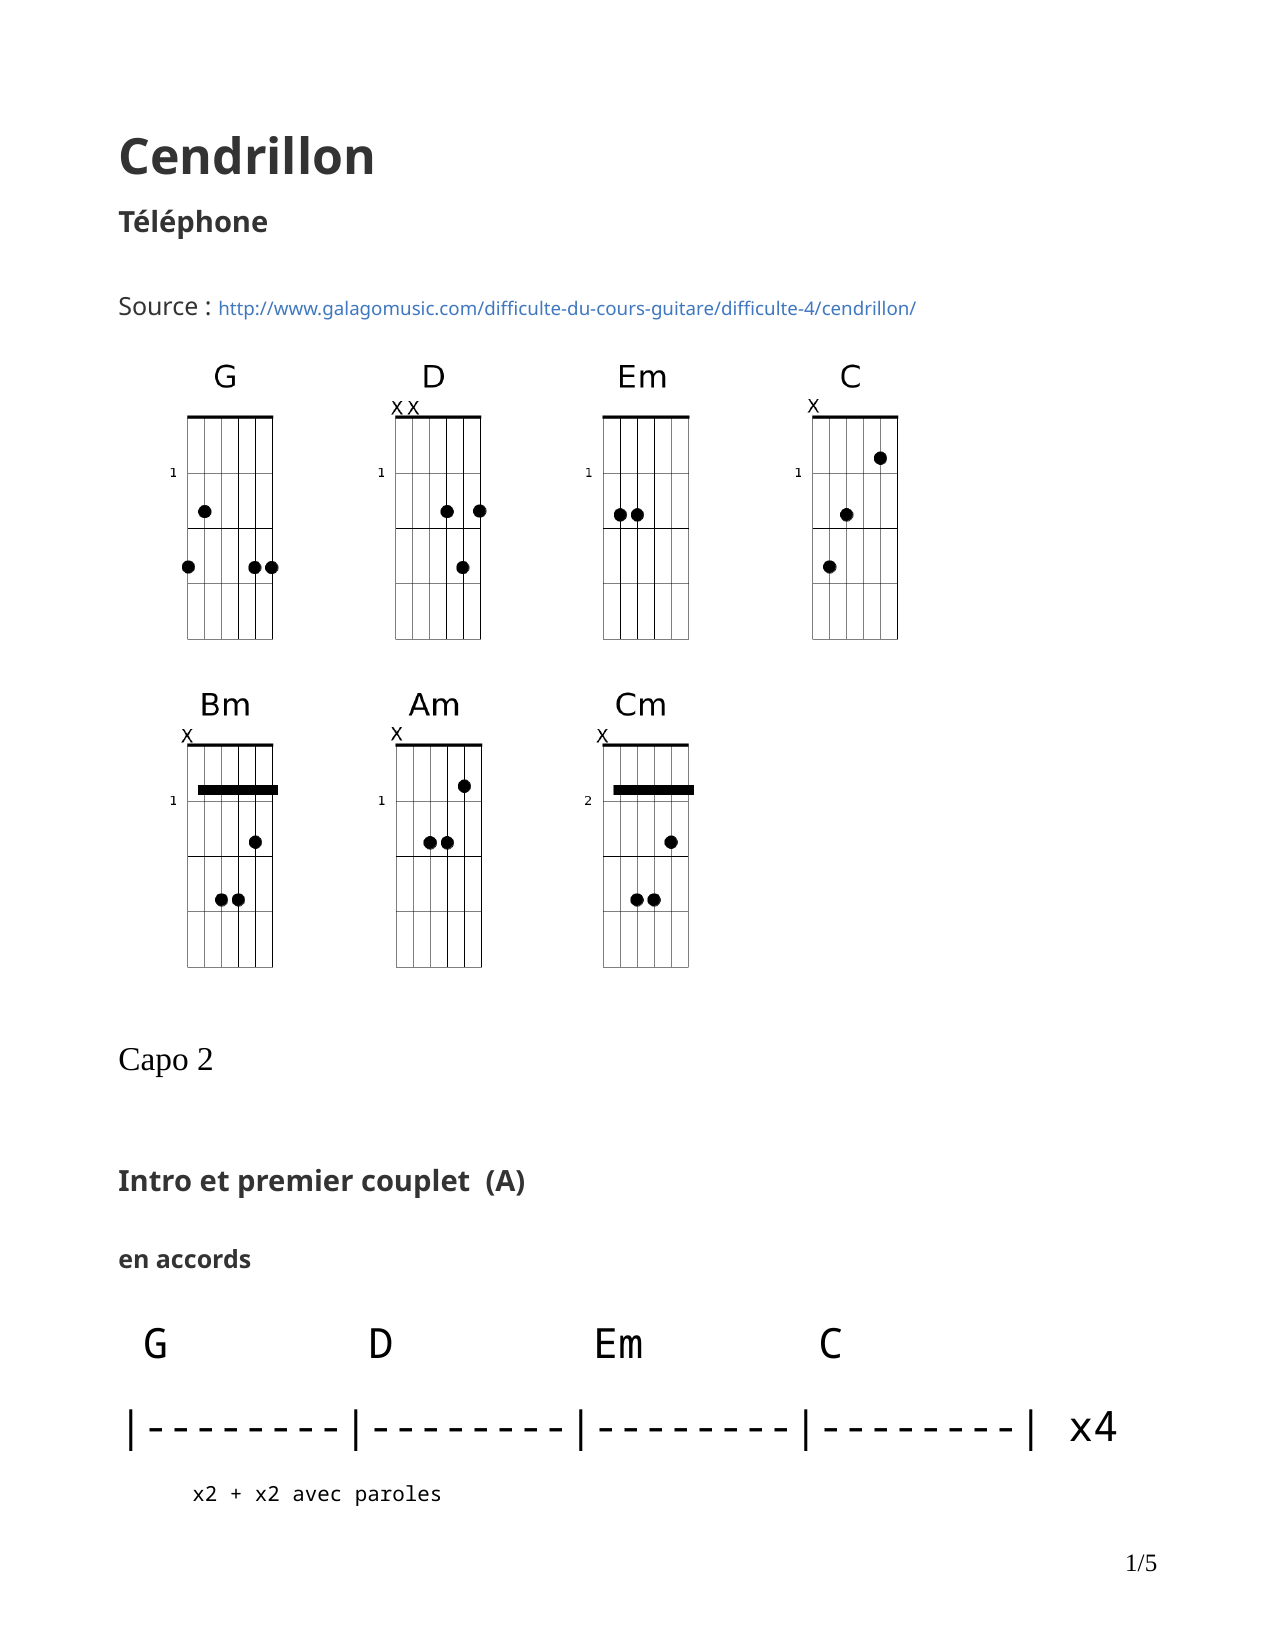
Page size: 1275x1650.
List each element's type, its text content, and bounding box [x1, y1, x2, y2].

text |--------|--------|--------|--------| x4 [118, 1397, 1157, 1453]
text x2 + x2 avec paroles [118, 1479, 1157, 1508]
picture [154, 347, 290, 648]
picture [362, 676, 498, 976]
table_cell [949, 705, 1157, 1005]
text Source : http://www.galagomusic.com/difficulte-du-cours-guitare/difficulte-4/cendrillon/ [118, 283, 1157, 322]
text Capo 2 [118, 1039, 1157, 1077]
subtitle en accords [118, 1241, 1157, 1276]
subtitle Cendrillon [118, 121, 1157, 189]
table_cell [741, 705, 949, 1005]
picture [569, 347, 706, 648]
picture [779, 347, 912, 648]
picture [154, 676, 290, 976]
subtitle Intro et premier couplet (A) [118, 1160, 1157, 1199]
picture [569, 676, 706, 976]
subtitle Téléphone [118, 201, 1157, 241]
text G D Em C [118, 1314, 1157, 1371]
picture [362, 347, 498, 648]
table_header [949, 376, 1157, 676]
